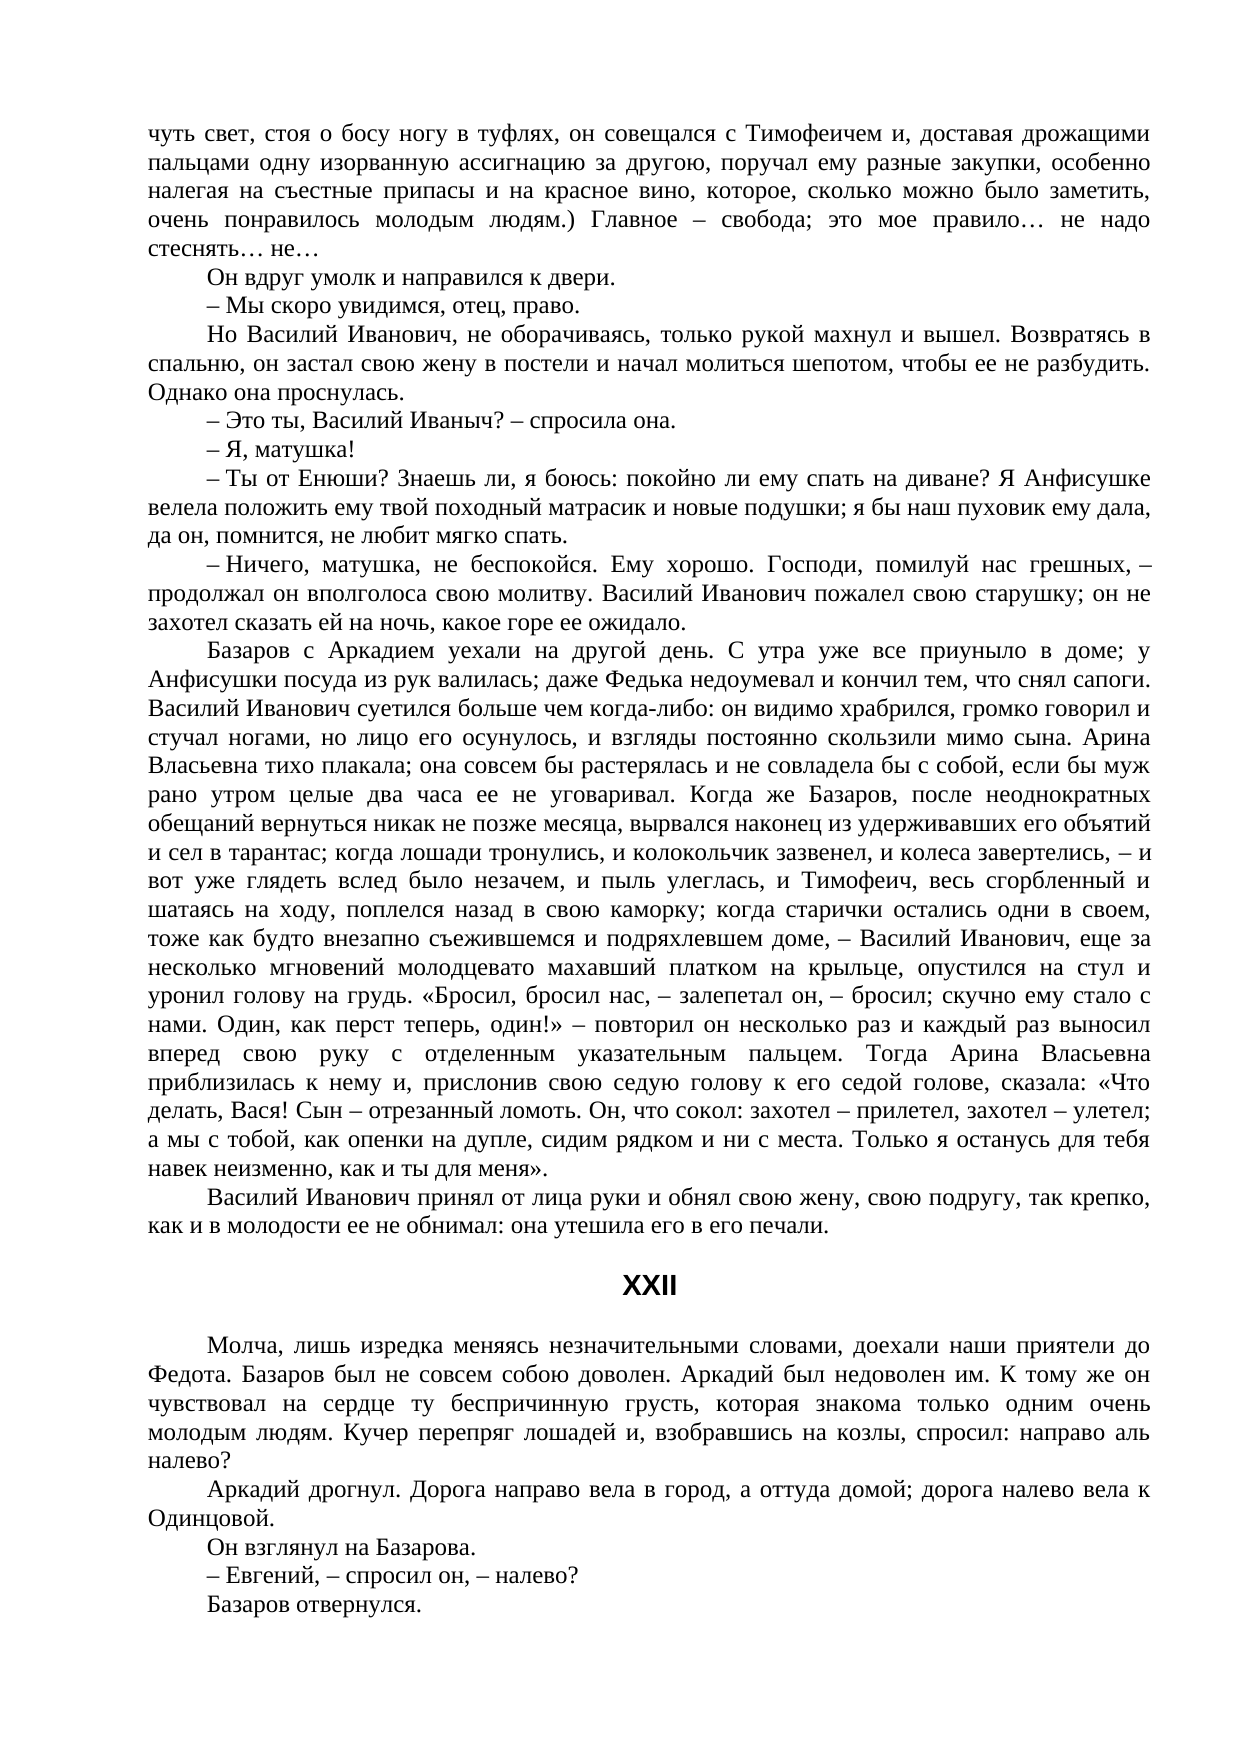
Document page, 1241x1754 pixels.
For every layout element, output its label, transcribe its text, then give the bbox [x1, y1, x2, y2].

text Молча, лишь изредка меняясь незначительными словами, доехали наши приятели до Федота. Базаров был не совсем собою доволен. Аркадий был недоволен им. К тому же он чувствовал на сердце ту беспричинную грусть, которая знакома только одним очень молодым людям. Кучер перепряг лошадей и, взобравшись на козлы, спросил: направо аль налево? [148, 1330, 1152, 1474]
text – Ничего, матушка, не беспокойся. Ему хорошо. Господи, помилуй нас грешных, – продолжал он вполголоса свою молитву. Василий Иванович пожалел свою старушку; он не захотел сказать ей на ночь, какое горе ее ожидало. [148, 549, 1152, 636]
subtitle XXII [148, 1268, 1152, 1302]
text – Евгений, – спросил он, – налево? [148, 1560, 1152, 1589]
text – Ты от Енюши? Знаешь ли, я боюсь: покойно ли ему спать на диване? Я Анфисушке велела положить ему твой походный матрасик и новые подушки; я бы наш пуховик ему дала, да он, помнится, не любит мягко спать. [148, 463, 1152, 549]
text чуть свет, стоя о босу ногу в туфлях, он совещался с Тимофеичем и, доставая дрожащими пальцами одну изорванную ассигнацию за другою, поручал ему разные закупки, особенно налегая на съестные припасы и на красное вино, которое, сколько можно было заметить, очень понравилось молодым людям.) Главное – свобода; это мое правило… не надо стеснять… не… [148, 118, 1152, 262]
text Но Василий Иванович, не оборачиваясь, только рукой махнул и вышел. Возвратясь в спальню, он застал свою жену в постели и начал молиться шепотом, чтобы ее не разбудить. Однако она проснулась. [148, 319, 1152, 406]
text Базаров отвернулся. [148, 1589, 1152, 1618]
text – Мы скоро увидимся, отец, право. [148, 291, 1152, 319]
text – Я, матушка! [148, 434, 1152, 463]
text – Это ты, Василий Иваныч? – спросила она. [148, 406, 1152, 434]
text Аркадий дрогнул. Дорога направо вела в город, а оттуда домой; дорога налево вела к Одинцовой. [148, 1474, 1152, 1532]
text Базаров с Аркадием уехали на другой день. С утра уже все приуныло в доме; у Анфисушки посуда из рук валилась; даже Федька недоумевал и кончил тем, что снял сапоги. Василий Иванович суетился больше чем когда-либо: он видимо храбрился, громко говорил и стучал ногами, но лицо его осунулось, и взгляды постоянно скользили мимо сына. Арина Власьевна тихо плакала; она совсем бы растерялась и не совладела бы с собой, если бы муж рано утром целые два часа ее не уговаривал. Когда же Базаров, после неоднократных обещаний вернуться никак не позже месяца, вырвался наконец из удерживавших его объятий и сел в тарантас; когда лошади тронулись, и колокольчик зазвенел, и колеса завертелись, – и вот уже глядеть вслед было незачем, и пыль улеглась, и Тимофеич, весь сгорбленный и шатаясь на ходу, поплелся назад в свою каморку; когда старички остались одни в своем, тоже как будто внезапно съежившемся и подряхлевшем доме, – Василий Иванович, еще за несколько мгновений молодцевато махавший платком на крыльце, опустился на стул и уронил голову на грудь. «Бросил, бросил нас, – залепетал он, – бросил; скучно ему стало с нами. Один, как перст теперь, один!» – повторил он несколько раз и каждый раз выносил вперед свою руку с отделенным указательным пальцем. Тогда Арина Власьевна приблизилась к нему и, прислонив свою седую голову к его седой голове, сказала: «Что делать, Вася! Сын – отрезанный ломоть. Он, что сокол: захотел – прилетел, захотел – улетел; а мы с тобой, как опенки на дупле, сидим рядком и ни с места. Только я останусь для тебя навек неизменно, как и ты для меня». [148, 636, 1152, 1182]
text Василий Иванович принял от лица руки и обнял свою жену, свою подругу, так крепко, как и в молодости ее не обнимал: она утешила его в его печали. [148, 1182, 1152, 1239]
text Он вдруг умолк и направился к двери. [148, 262, 1152, 291]
text Он взглянул на Базарова. [148, 1532, 1152, 1560]
